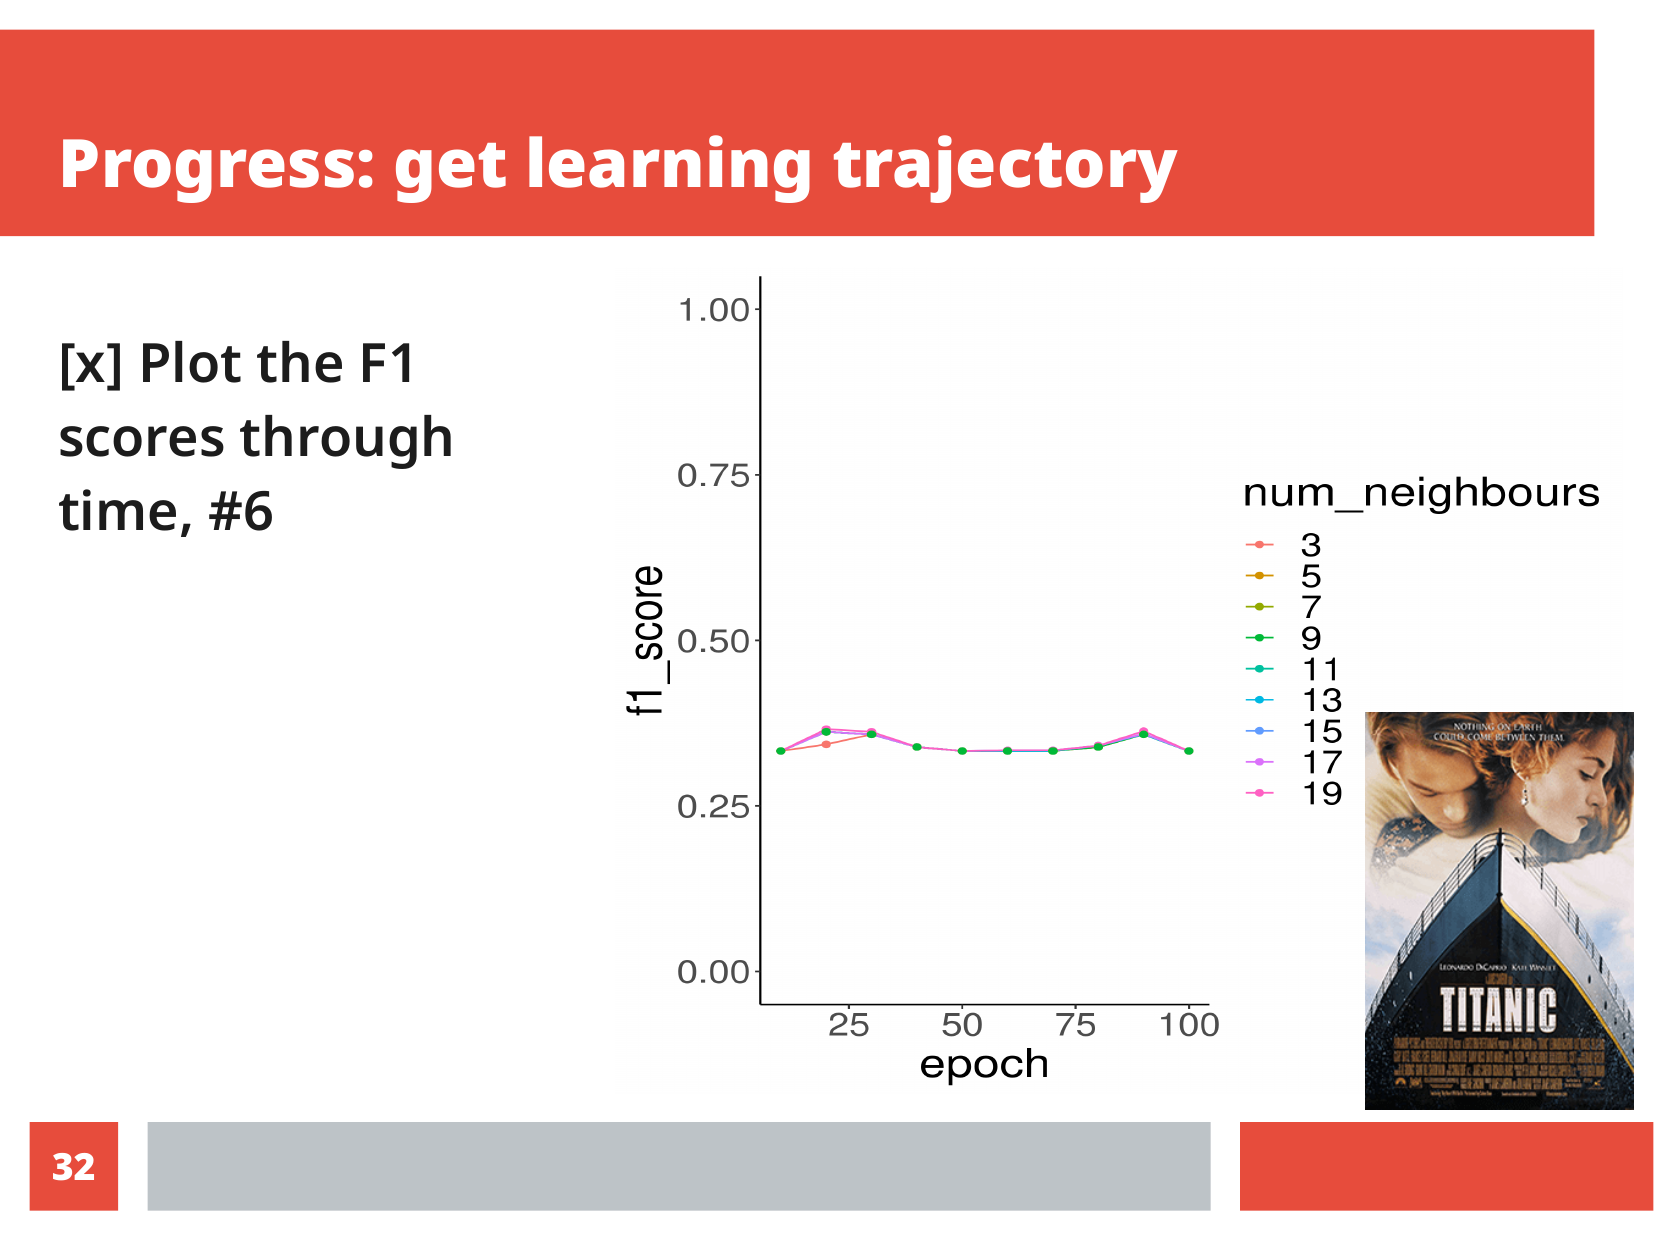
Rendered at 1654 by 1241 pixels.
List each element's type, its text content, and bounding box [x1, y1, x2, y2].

list [x] Plot the F1 scores through time, #6 [58, 324, 511, 946]
title Progress: get learning trajectory [59, 59, 1595, 207]
picture [615, 267, 1634, 1111]
